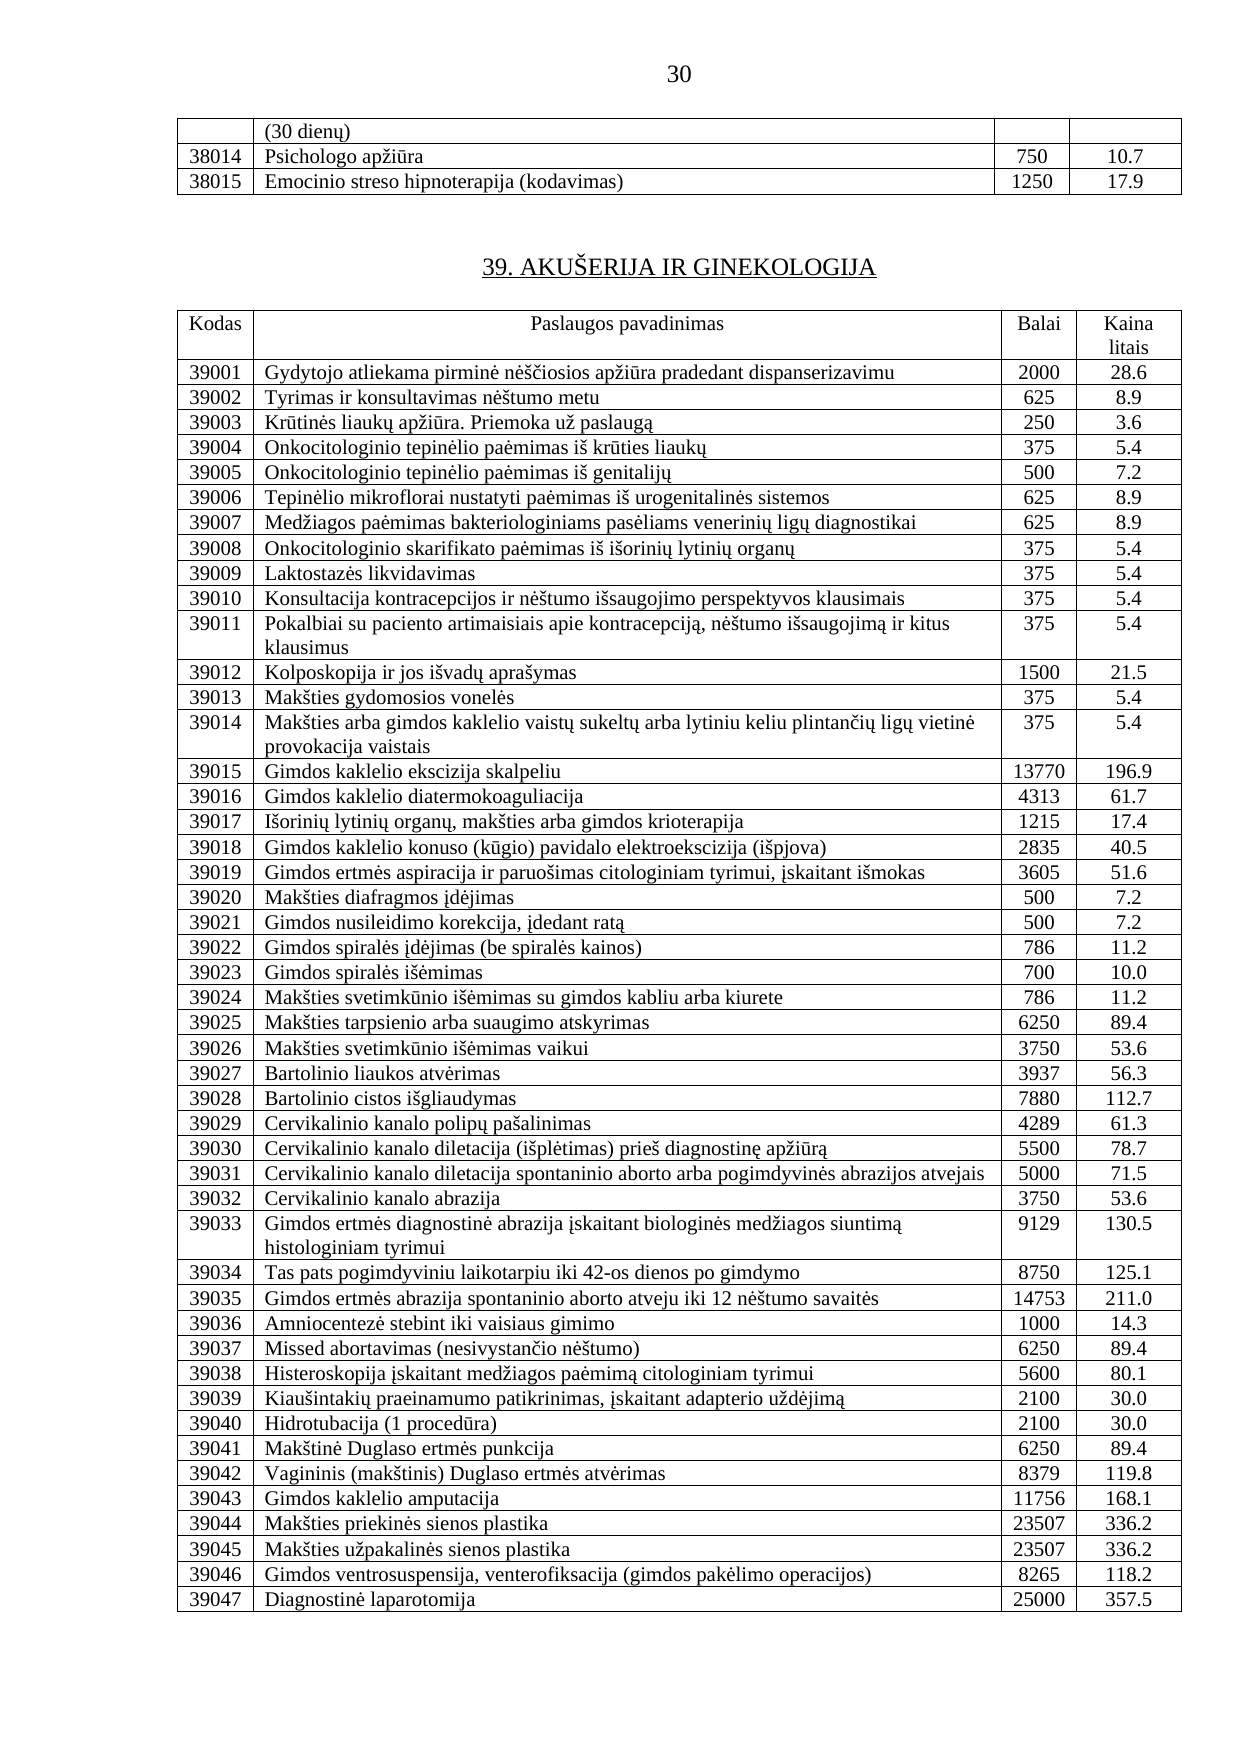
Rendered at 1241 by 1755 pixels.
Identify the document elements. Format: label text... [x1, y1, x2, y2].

table_cell Onkocitologinio tepinėlio paėmimas iš genitalijų [254, 460, 1001, 484]
table_cell 1250 [995, 169, 1069, 193]
table_cell 39006 [178, 485, 253, 509]
table_cell Bartolinio cistos išgliaudymas [254, 1086, 1001, 1110]
table_cell 11756 [1002, 1486, 1076, 1510]
table_cell 5.4 [1077, 561, 1181, 584]
table_cell Tepinėlio mikroflorai nustatyti paėmimas iš urogenitalinės sistemos [254, 485, 1001, 509]
table_cell Gimdos spiralės išėmimas [254, 960, 1001, 984]
table_cell 39011 [178, 611, 253, 659]
table_cell 357.5 [1077, 1587, 1181, 1611]
table_cell 23507 [1002, 1536, 1076, 1561]
table_cell (30 dienų) [254, 119, 994, 143]
table_cell 80.1 [1077, 1361, 1181, 1385]
table_cell 39017 [178, 810, 253, 833]
table_cell 89.4 [1077, 1010, 1181, 1034]
table_cell 5.4 [1077, 710, 1181, 758]
table_cell Makšties gydomosios vonelės [254, 685, 1001, 709]
table_cell 39023 [178, 960, 253, 984]
table_cell 28.6 [1077, 360, 1181, 384]
table_cell Makšties arba gimdos kaklelio vaistų sukeltų arba lytiniu keliu plintančių ligų vietinė provokacija vaistais [254, 710, 1001, 758]
table_cell 39026 [178, 1035, 253, 1059]
table_cell 39004 [178, 435, 253, 459]
table_cell 625 [1002, 510, 1076, 534]
table_cell 130.5 [1077, 1211, 1181, 1259]
table_cell 375 [1002, 561, 1076, 584]
table_cell 375 [1002, 611, 1076, 659]
table_cell 39043 [178, 1486, 253, 1510]
table_cell 13770 [1002, 759, 1076, 783]
table_cell 23507 [1002, 1511, 1076, 1535]
table_cell 3750 [1002, 1035, 1076, 1059]
table_cell 336.2 [1077, 1511, 1181, 1535]
table_cell Gimdos ertmės abrazija spontaninio aborto atveju iki 12 nėštumo savaitės [254, 1285, 1001, 1309]
table_cell Makšties priekinės sienos plastika [254, 1511, 1001, 1535]
table_cell Gimdos kaklelio konuso (kūgio) pavidalo elektroekscizija (išpjova) [254, 835, 1001, 859]
table_cell Gimdos nusileidimo korekcija, įdedant ratą [254, 910, 1001, 934]
table_cell 375 [1002, 535, 1076, 559]
table_cell 250 [1002, 410, 1076, 434]
table_cell 56.3 [1077, 1061, 1181, 1084]
table_cell Gimdos ertmės aspiracija ir paruošimas citologiniam tyrimui, įskaitant išmokas [254, 860, 1001, 884]
table_cell 7.2 [1077, 460, 1181, 484]
table_cell 39003 [178, 410, 253, 434]
table_cell Makšties svetimkūnio išėmimas vaikui [254, 1035, 1001, 1059]
table_cell 211.0 [1077, 1285, 1181, 1309]
table_cell 5.4 [1077, 535, 1181, 559]
table_cell 10.7 [1070, 144, 1181, 168]
table_cell 39010 [178, 586, 253, 610]
table_cell 6250 [1002, 1336, 1076, 1360]
table_cell 39030 [178, 1136, 253, 1160]
table_cell 125.1 [1077, 1260, 1181, 1284]
table_cell 750 [995, 144, 1069, 168]
table_cell [178, 119, 253, 143]
table_cell 8.9 [1077, 510, 1181, 534]
table_cell Makšties tarpsienio arba suaugimo atskyrimas [254, 1010, 1001, 1034]
table_cell 25000 [1002, 1587, 1076, 1611]
table_cell 39014 [178, 710, 253, 758]
table_cell 6250 [1002, 1436, 1076, 1460]
table_cell 39041 [178, 1436, 253, 1460]
table_cell 375 [1002, 586, 1076, 610]
table_cell 30.0 [1077, 1411, 1181, 1435]
table_cell 61.3 [1077, 1111, 1181, 1135]
table_cell 168.1 [1077, 1486, 1181, 1510]
table_cell 11.2 [1077, 935, 1181, 959]
table_cell 7880 [1002, 1086, 1076, 1110]
table_cell Medžiagos paėmimas bakteriologiniams pasėliams venerinių ligų diagnostikai [254, 510, 1001, 534]
table_cell [1070, 119, 1181, 143]
table_cell Gydytojo atliekama pirminė nėščiosios apžiūra pradedant dispanserizavimu [254, 360, 1001, 384]
table_cell 119.8 [1077, 1461, 1181, 1485]
table_cell 39018 [178, 835, 253, 859]
table_cell 5600 [1002, 1361, 1076, 1385]
table_cell 2100 [1002, 1386, 1076, 1410]
table_header Paslaugos pavadinimas [254, 311, 1001, 359]
table_cell 39038 [178, 1361, 253, 1385]
table_cell 4289 [1002, 1111, 1076, 1135]
table_cell 1215 [1002, 810, 1076, 833]
table_cell Tyrimas ir konsultavimas nėštumo metu [254, 385, 1001, 409]
table_cell 61.7 [1077, 784, 1181, 808]
table_cell 39039 [178, 1386, 253, 1410]
table_cell 5.4 [1077, 586, 1181, 610]
table_cell Histeroskopija įskaitant medžiagos paėmimą citologiniam tyrimui [254, 1361, 1001, 1385]
table_cell 17.9 [1070, 169, 1181, 193]
table_cell 39021 [178, 910, 253, 934]
table_cell 786 [1002, 985, 1076, 1009]
table_cell 6250 [1002, 1010, 1076, 1034]
table_cell 89.4 [1077, 1436, 1181, 1460]
table_cell 8379 [1002, 1461, 1076, 1485]
table_cell 39007 [178, 510, 253, 534]
table_cell Onkocitologinio tepinėlio paėmimas iš krūties liaukų [254, 435, 1001, 459]
table_cell 39008 [178, 535, 253, 559]
table_cell Kolposkopija ir jos išvadų aprašymas [254, 660, 1001, 684]
table_cell Gimdos kaklelio diatermokoaguliacija [254, 784, 1001, 808]
table_cell 39001 [178, 360, 253, 384]
table_cell Diagnostinė laparotomija [254, 1587, 1001, 1611]
table_cell 5.4 [1077, 685, 1181, 709]
table_cell 39044 [178, 1511, 253, 1535]
table_cell Išorinių lytinių organų, makšties arba gimdos krioterapija [254, 810, 1001, 833]
text 39. AKUŠERIJA IR GINEKOLOGIJA [177, 252, 1181, 281]
table_cell Missed abortavimas (nesivystančio nėštumo) [254, 1336, 1001, 1360]
table_cell 5.4 [1077, 611, 1181, 659]
table_cell Onkocitologinio skarifikato paėmimas iš išorinių lytinių organų [254, 535, 1001, 559]
table_cell 5500 [1002, 1136, 1076, 1160]
table_cell 89.4 [1077, 1336, 1181, 1360]
table_cell Pokalbiai su paciento artimaisiais apie kontracepciją, nėštumo išsaugojimą ir kitus klausimus [254, 611, 1001, 659]
table_cell 11.2 [1077, 985, 1181, 1009]
table_cell 8.9 [1077, 385, 1181, 409]
table_cell 39031 [178, 1161, 253, 1185]
table_cell Gimdos spiralės įdėjimas (be spiralės kainos) [254, 935, 1001, 959]
table_cell Gimdos ertmės diagnostinė abrazija įskaitant biologinės medžiagos siuntimą histologiniam tyrimui [254, 1211, 1001, 1259]
table_cell Krūtinės liaukų apžiūra. Priemoka už paslaugą [254, 410, 1001, 434]
table_cell 39015 [178, 759, 253, 783]
table_cell 1500 [1002, 660, 1076, 684]
table_cell 39046 [178, 1562, 253, 1586]
table_cell 30.0 [1077, 1386, 1181, 1410]
table_cell Amniocentezė stebint iki vaisiaus gimimo [254, 1311, 1001, 1334]
table_cell 10.0 [1077, 960, 1181, 984]
table_cell 8750 [1002, 1260, 1076, 1284]
table_cell 14.3 [1077, 1311, 1181, 1334]
table_cell 500 [1002, 460, 1076, 484]
table_cell 786 [1002, 935, 1076, 959]
table_cell Kiaušintakių praeinamumo patikrinimas, įskaitant adapterio uždėjimą [254, 1386, 1001, 1410]
table_cell Tas pats pogimdyviniu laikotarpiu iki 42-os dienos po gimdymo [254, 1260, 1001, 1284]
table_cell 8.9 [1077, 485, 1181, 509]
table_cell 39032 [178, 1186, 253, 1210]
table_header Kodas [178, 311, 253, 359]
table_cell Cervikalinio kanalo abrazija [254, 1186, 1001, 1210]
table_cell Emocinio streso hipnoterapija (kodavimas) [254, 169, 994, 193]
table_cell Konsultacija kontracepcijos ir nėštumo išsaugojimo perspektyvos klausimais [254, 586, 1001, 610]
table_cell Cervikalinio kanalo diletacija (išplėtimas) prieš diagnostinę apžiūrą [254, 1136, 1001, 1160]
table_cell 1000 [1002, 1311, 1076, 1334]
table_cell 39037 [178, 1336, 253, 1360]
table_cell Cervikalinio kanalo polipų pašalinimas [254, 1111, 1001, 1135]
table_cell Laktostazės likvidavimas [254, 561, 1001, 584]
table_cell 39027 [178, 1061, 253, 1084]
table_cell 112.7 [1077, 1086, 1181, 1110]
table_cell 39047 [178, 1587, 253, 1611]
table_cell Hidrotubacija (1 procedūra) [254, 1411, 1001, 1435]
table_cell 8265 [1002, 1562, 1076, 1586]
table_cell Makšties užpakalinės sienos plastika [254, 1536, 1001, 1561]
table_cell Makštinė Duglaso ertmės punkcija [254, 1436, 1001, 1460]
table_cell 3.6 [1077, 410, 1181, 434]
table_cell 2000 [1002, 360, 1076, 384]
table_cell 3605 [1002, 860, 1076, 884]
table_cell 39009 [178, 561, 253, 584]
table_cell 375 [1002, 710, 1076, 758]
table_cell 39022 [178, 935, 253, 959]
table_cell 336.2 [1077, 1536, 1181, 1561]
table_cell 39036 [178, 1311, 253, 1334]
table_cell Gimdos kaklelio amputacija [254, 1486, 1001, 1510]
table_cell Makšties svetimkūnio išėmimas su gimdos kabliu arba kiurete [254, 985, 1001, 1009]
table_cell 39025 [178, 1010, 253, 1034]
table_cell 39005 [178, 460, 253, 484]
table_cell 71.5 [1077, 1161, 1181, 1185]
table_cell 500 [1002, 885, 1076, 909]
table_cell 39002 [178, 385, 253, 409]
table_cell 5000 [1002, 1161, 1076, 1185]
table_cell 700 [1002, 960, 1076, 984]
table_cell 196.9 [1077, 759, 1181, 783]
table_cell 5.4 [1077, 435, 1181, 459]
table_cell 39016 [178, 784, 253, 808]
table_cell 9129 [1002, 1211, 1076, 1259]
table_cell 40.5 [1077, 835, 1181, 859]
table_cell 375 [1002, 435, 1076, 459]
table_cell 17.4 [1077, 810, 1181, 833]
table_cell 21.5 [1077, 660, 1181, 684]
table_cell 51.6 [1077, 860, 1181, 884]
table_cell 14753 [1002, 1285, 1076, 1309]
table_cell 7.2 [1077, 885, 1181, 909]
table_cell 39035 [178, 1285, 253, 1309]
table_cell 38015 [178, 169, 253, 193]
table_cell 3937 [1002, 1061, 1076, 1084]
table_header Kaina litais [1077, 311, 1181, 359]
table_cell 4313 [1002, 784, 1076, 808]
table_cell Psichologo apžiūra [254, 144, 994, 168]
table_cell Gimdos kaklelio ekscizija skalpeliu [254, 759, 1001, 783]
table_cell 2100 [1002, 1411, 1076, 1435]
table_cell 39040 [178, 1411, 253, 1435]
table_cell 625 [1002, 485, 1076, 509]
table_cell 2835 [1002, 835, 1076, 859]
table_cell 3750 [1002, 1186, 1076, 1210]
table_cell Cervikalinio kanalo diletacija spontaninio aborto arba pogimdyvinės abrazijos atvejais [254, 1161, 1001, 1185]
table_cell 118.2 [1077, 1562, 1181, 1586]
table_cell 39029 [178, 1111, 253, 1135]
table_cell 39042 [178, 1461, 253, 1485]
table_cell 39013 [178, 685, 253, 709]
table_cell Bartolinio liaukos atvėrimas [254, 1061, 1001, 1084]
table_cell 39028 [178, 1086, 253, 1110]
table_cell 500 [1002, 910, 1076, 934]
table_cell 39045 [178, 1536, 253, 1561]
table_cell 38014 [178, 144, 253, 168]
table_header Balai [1002, 311, 1076, 359]
table_cell 78.7 [1077, 1136, 1181, 1160]
table_cell 7.2 [1077, 910, 1181, 934]
table_cell 625 [1002, 385, 1076, 409]
table_cell 375 [1002, 685, 1076, 709]
table_cell Makšties diafragmos įdėjimas [254, 885, 1001, 909]
table_cell 39019 [178, 860, 253, 884]
table_cell 39033 [178, 1211, 253, 1259]
table_cell 39024 [178, 985, 253, 1009]
table_cell 53.6 [1077, 1186, 1181, 1210]
table_cell Vagininis (makštinis) Duglaso ertmės atvėrimas [254, 1461, 1001, 1485]
table_cell [995, 119, 1069, 143]
table_cell 39034 [178, 1260, 253, 1284]
table_cell 53.6 [1077, 1035, 1181, 1059]
table_cell 39012 [178, 660, 253, 684]
table_cell 39020 [178, 885, 253, 909]
table_cell Gimdos ventrosuspensija, venterofiksacija (gimdos pakėlimo operacijos) [254, 1562, 1001, 1586]
